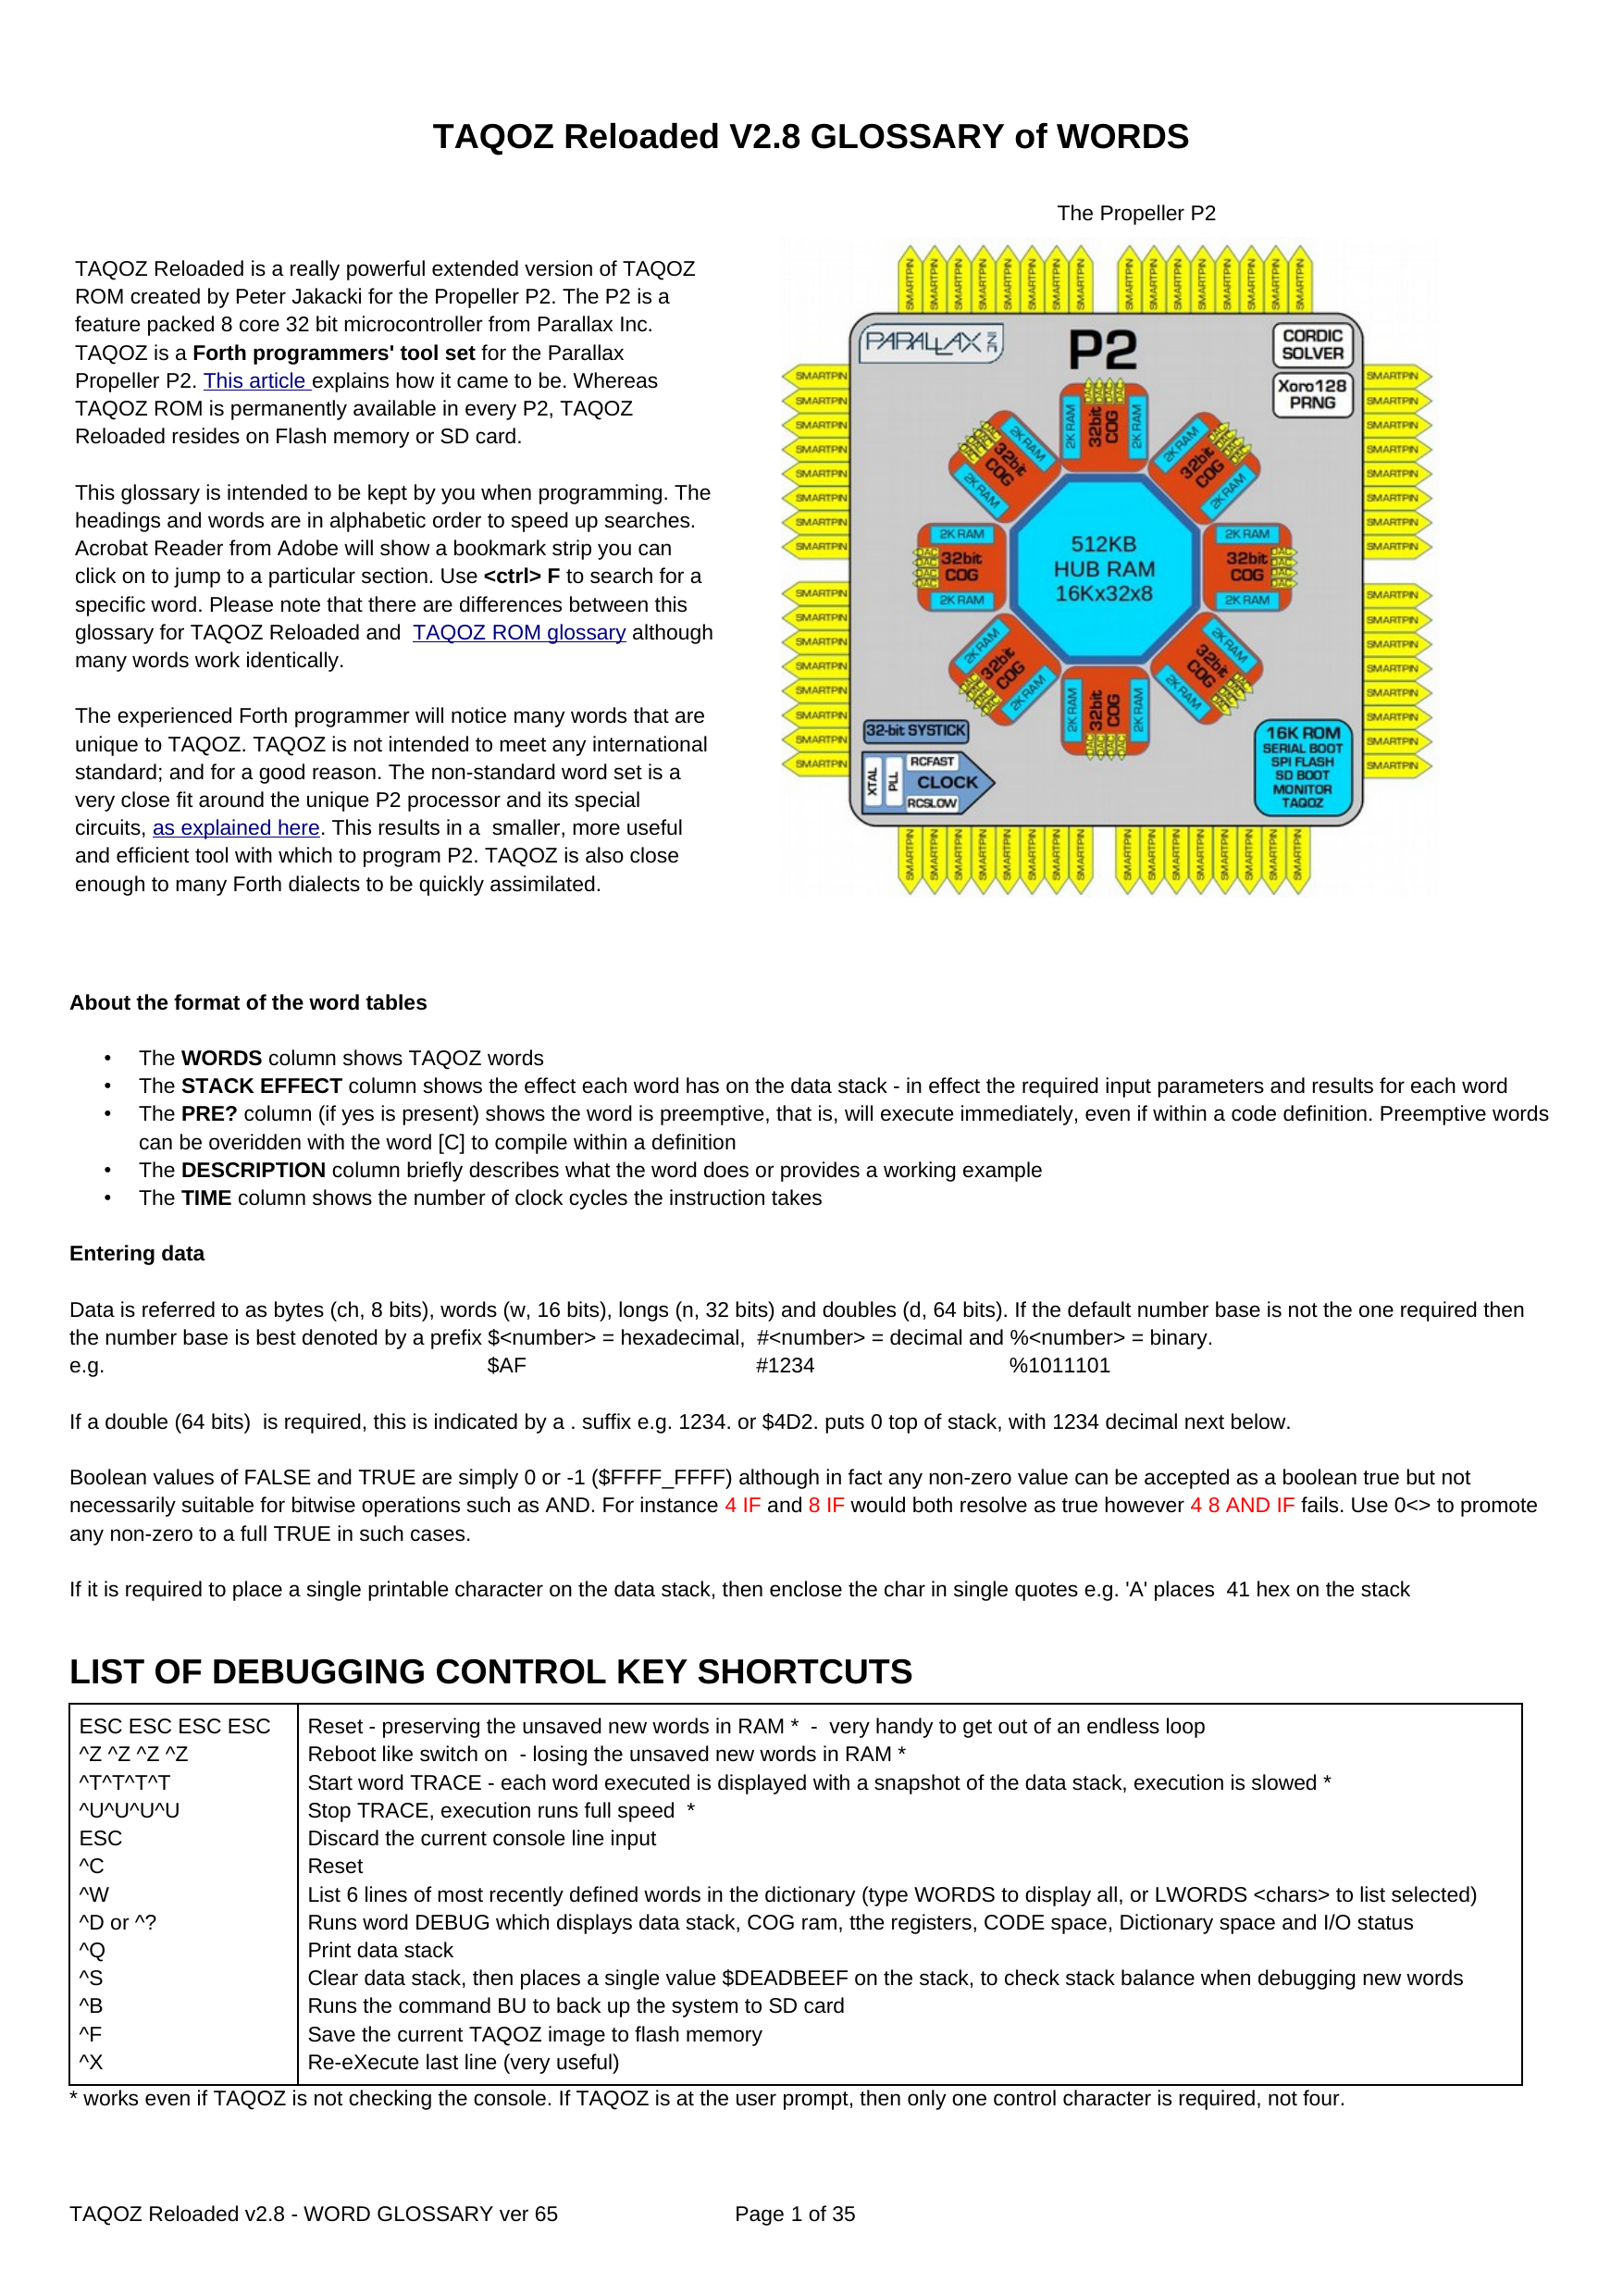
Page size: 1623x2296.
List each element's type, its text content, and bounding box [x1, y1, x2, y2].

list The STACK EFFECT column shows the effect each word has on the data stack - in effect the required input parameters and results for each word [104, 1074, 1554, 1098]
list The TIME column shows the number of clock cycles the instruction takes [104, 1185, 1554, 1210]
text Boolean values of FALSE and TRUE are simply 0 or -1 ($FFFF_FFFF) although in fact any non-zero value can be accepted as a boolean true but not necessarily suitable for bitwise operations such as AND. For instance 4 IF and 8 IF would both resolve as true however 4 8 AND IF fails. Use 0<> to promote any non-zero to a full TRUE in such cases. [69, 1465, 1554, 1545]
text * works even if TAQOZ is not checking the console. If TAQOZ is at the user prompt, then only one control character is required, not four. [69, 2086, 1554, 2110]
text Entering data [69, 1241, 1554, 1266]
text the number base is best denoted by a prefix $<number> = hexadecimal, #<number> = decimal and %<number> = binary. [69, 1325, 1554, 1349]
table_header TAQOZ Reloaded is a really powerful extended version of TAQOZ ROM created by Peter Jakacki for the Propeller P2. The P2 is a feature packed 8 core 32 bit microcontroller from Parallax Inc. TAQOZ is a Forth programmers' tool set for the Parallax Propeller P2. This article explains how it came to be. Whereas TAQOZ ROM is permanently available in every P2, TAQOZ Reloaded resides on Flash memory or SD card. This glossary is intended to be kept by you when programming. The headings and words are in alphabetic order to speed up searches. Acrobat Reader from Adobe will show a bookmark strip you can click on to jump to a particular section. Use <ctrl> F to search for a specific word. Please note that there are differences between this glossary for TAQOZ Reloaded and TAQOZ ROM glossary although many words work identically. The experienced Forth programmer will notice many words that are unique to TAQOZ. TAQOZ is not intended to meet any international standard; and for a good reason. The non-standard word set is a very close fit around the unique P2 processor and its special circuits, as explained here. This results in a smaller, more useful and efficient tool with which to program P2. TAQOZ is also close enough to many Forth dialects to be quickly assimilated. [69, 195, 720, 934]
table_header The Propeller P2 [720, 195, 1554, 934]
text Data is referred to as bytes (ch, 8 bits), words (w, 16 bits), longs (n, 32 bits) and doubles (d, 64 bits). If the default number base is not the one required then [69, 1297, 1554, 1322]
text About the format of the word tables [69, 989, 1554, 1014]
table_header ESC ESC ESC ESC ^Z ^Z ^Z ^Z ^T^T^T^T ^U^U^U^U ESC ^C ^W ^D or ^? ^Q ^S ^B ^F ^X [70, 1705, 297, 2084]
list The WORDS column shows TAQOZ words [104, 1046, 1554, 1070]
list The DESCRIPTION column briefly describes what the word does or provides a working example [104, 1158, 1554, 1182]
subtitle LIST OF DEBUGGING CONTROL KEY SHORTCUTS [69, 1651, 1554, 1691]
list The PRE? column (if yes is present) shows the word is preemptive, that is, will execute immediately, even if within a code definition. Preemptive words can be overidden with the word [C] to compile within a definition [104, 1101, 1554, 1154]
text If it is required to place a single printable character on the data stack, then enclose the char in single quotes e.g. 'A' places 41 hex on the stack [69, 1577, 1554, 1601]
text If a double (64 bits) is required, this is indicated by a . suffix e.g. 1234. or $4D2. puts 0 top of stack, with 1234 decimal next below. [69, 1409, 1554, 1433]
picture [780, 237, 1440, 898]
text e.g. $AF #1234 %1011101 [69, 1353, 1554, 1378]
subtitle TAQOZ Reloaded V2.8 GLOSSARY of WORDS [69, 116, 1554, 155]
table_header Reset - preserving the unsaved new words in RAM * - very handy to get out of an endless loop Reboot like switch on - losing the unsaved new words in RAM * Start word TRACE - each word executed is displayed with a snapshot of the data stack, execution is slowed * Stop TRACE, execution runs full speed * Discard the current console line input Reset List 6 lines of most recently defined words in the dictionary (type WORDS to display all, or LWORDS <chars> to list selected) Runs word DEBUG which displays data stack, COG ram, tthe registers, CODE space, Dictionary space and I/O status Print data stack Clear data stack, then places a single value $DEADBEEF on the stack, to check stack balance when debugging new words Runs the command BU to back up the system to SD card Save the current TAQOZ image to flash memory Re-eXecute last line (very useful) [299, 1705, 1521, 2084]
